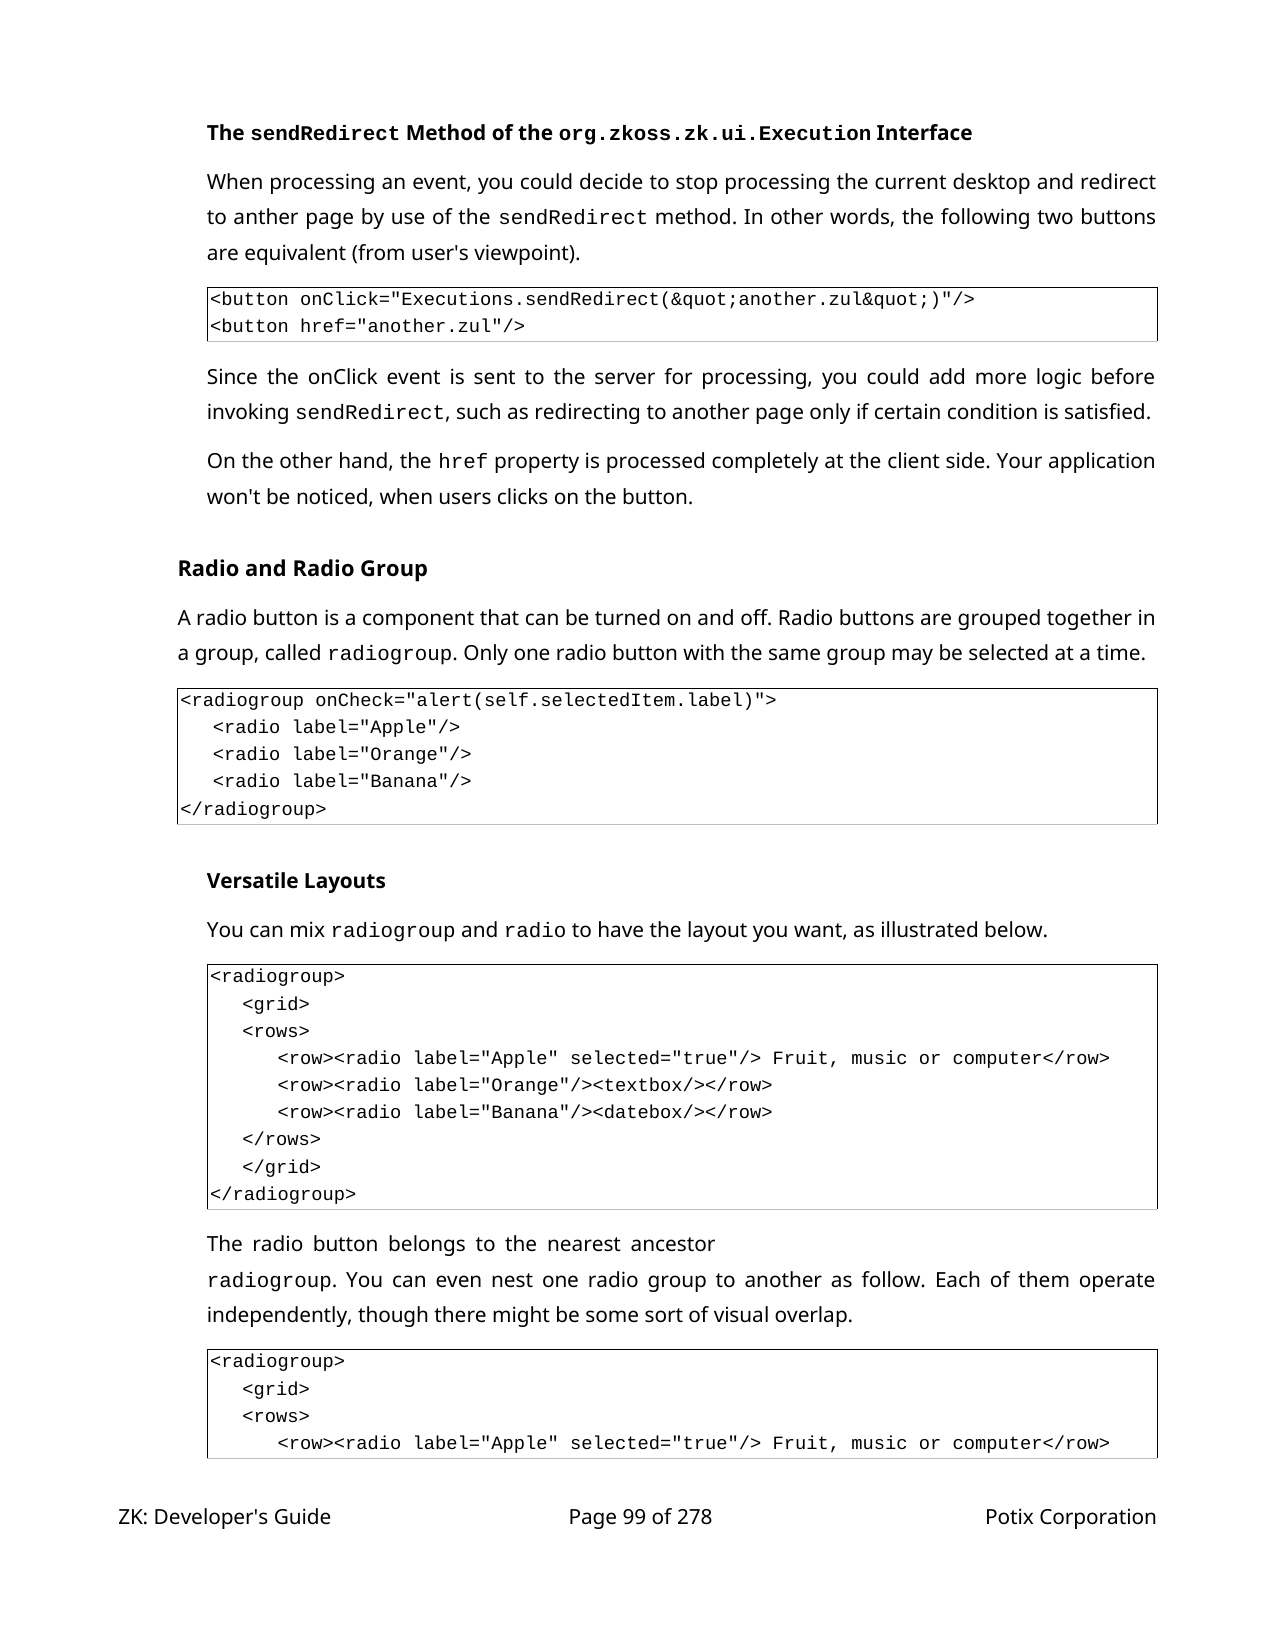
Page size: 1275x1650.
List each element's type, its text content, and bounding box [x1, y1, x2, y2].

text You can mix radiogroup and radio to have the layout you want, as illustrated below. [207, 915, 1157, 943]
text </rows> [208, 1127, 1157, 1152]
text <radiogroup onCheck="alert(self.selectedItem.label)"> [178, 689, 1157, 712]
text <radio label="Orange"/> [178, 742, 1157, 766]
text <button href="another.zul"/> [208, 314, 1157, 341]
text <button onClick="Executions.sendRedirect(&quot;another.zul&quot;)"/> [208, 288, 1157, 311]
text A radio button is a component that can be turned on and off. Radio buttons are grouped together in a group, called radiogroup. Only one radio button with the same group may be selected at a time. [177, 603, 1157, 667]
text <row><radio label="Apple" selected="true"/> Fruit, music or computer</row> [208, 1431, 1157, 1458]
text <row><radio label="Orange"/><textbox/></row> [208, 1073, 1157, 1097]
text <radio label="Apple"/> [178, 715, 1157, 739]
text <grid> [208, 1376, 1157, 1401]
text <radiogroup> [208, 1350, 1157, 1373]
text <rows> [208, 1403, 1157, 1428]
text </radiogroup> [208, 1182, 1157, 1209]
text On the other hand, the href property is processed completely at the client side. Your application won't be noticed, when users clicks on the button. [207, 446, 1157, 510]
text The radio button belongs to the nearest ancestor radiogroup. You can even nest one radio group to another as follow. Each of them operate independently, though there might be some sort of visual overlap. [207, 1229, 1157, 1328]
text </grid> [208, 1154, 1157, 1179]
text When processing an event, you could decide to stop processing the current desktop and redirect to anther page by use of the sendRedirect method. In other words, the following two buttons are equivalent (from user's viewpoint). [207, 167, 1157, 266]
text <grid> [208, 991, 1157, 1016]
text Since the onClick event is sent to the server for processing, you could add more logic before invoking sendRedirect, such as redirecting to another page only if certain condition is satisfied. [207, 362, 1157, 426]
text <row><radio label="Banana"/><datebox/></row> [208, 1100, 1157, 1124]
subtitle Radio and Radio Group [177, 553, 1157, 583]
subtitle Versatile Layouts [207, 866, 1157, 894]
subtitle The sendRedirect Method of the org.zkoss.zk.ui.Execution Interface [207, 118, 1157, 147]
text <rows> [208, 1018, 1157, 1043]
text <row><radio label="Apple" selected="true"/> Fruit, music or computer</row> [208, 1046, 1157, 1070]
text </radiogroup> [178, 796, 1157, 824]
text <radio label="Banana"/> [178, 769, 1157, 793]
text <radiogroup> [208, 965, 1157, 988]
